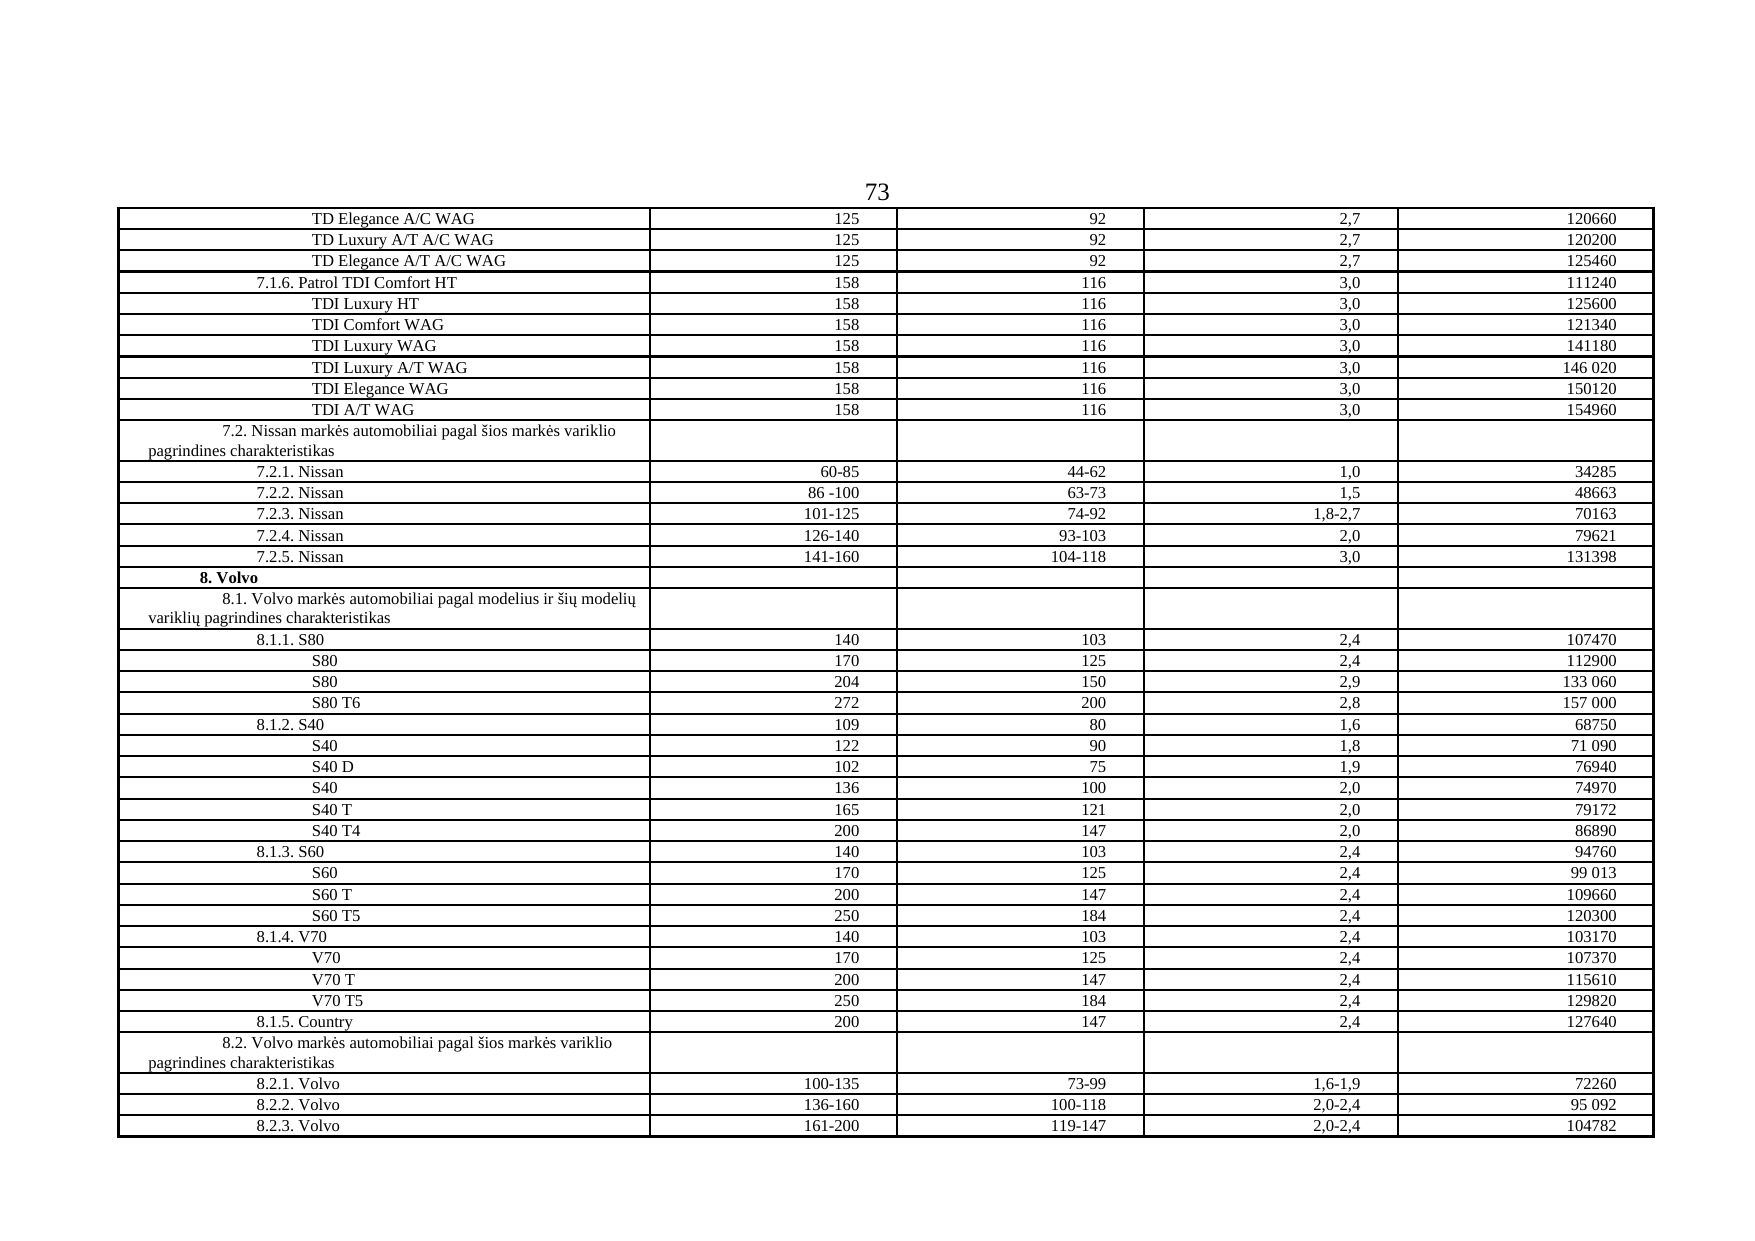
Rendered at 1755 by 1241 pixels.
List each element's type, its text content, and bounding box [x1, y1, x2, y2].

table_cell 125 [898, 651, 1143, 670]
table_cell [898, 421, 1143, 459]
table_cell 3,0 [1145, 315, 1397, 334]
table_cell 92 [898, 251, 1143, 270]
table_cell 116 [898, 400, 1143, 419]
table_cell 2,4 [1145, 970, 1397, 989]
table_cell [1399, 1033, 1652, 1072]
table_cell TDI Comfort WAG [120, 315, 649, 334]
table_cell 3,0 [1145, 336, 1397, 355]
table_cell 72260 [1399, 1074, 1652, 1093]
table_cell 158 [651, 294, 896, 313]
table_cell 158 [651, 273, 896, 292]
table_cell 79621 [1399, 525, 1652, 544]
table_cell V70 T5 [120, 991, 649, 1010]
table_cell 146 020 [1399, 358, 1652, 377]
table_cell 109660 [1399, 885, 1652, 904]
table_cell [898, 1033, 1143, 1072]
table_cell 136 [651, 778, 896, 797]
table_cell 44-62 [898, 462, 1143, 481]
table_cell 127640 [1399, 1012, 1652, 1031]
table_cell 100 [898, 778, 1143, 797]
table_cell [1399, 589, 1652, 627]
table_cell [898, 589, 1143, 627]
table_cell 104782 [1399, 1116, 1652, 1135]
table_cell 125 [898, 863, 1143, 882]
table_cell 200 [651, 1012, 896, 1031]
table_cell 147 [898, 970, 1143, 989]
table_cell 7.2.3. Nissan [120, 504, 649, 523]
table_cell S40 [120, 736, 649, 755]
table_cell TDI Elegance WAG [120, 379, 649, 398]
table_cell 116 [898, 294, 1143, 313]
table_cell 103 [898, 842, 1143, 861]
table_cell 2,0 [1145, 821, 1397, 840]
table_cell 2,4 [1145, 948, 1397, 967]
table_cell 120300 [1399, 906, 1652, 925]
table_cell 99 013 [1399, 863, 1652, 882]
table_cell 116 [898, 273, 1143, 292]
table_cell S60 T [120, 885, 649, 904]
table_cell [1145, 1033, 1397, 1072]
table_cell 3,0 [1145, 273, 1397, 292]
table_cell 158 [651, 379, 896, 398]
table_cell S60 [120, 863, 649, 882]
table_cell 184 [898, 991, 1143, 1010]
table_cell TD Luxury A/T A/C WAG [120, 230, 649, 249]
table_cell 161-200 [651, 1116, 896, 1135]
table_cell 8.1.3. S60 [120, 842, 649, 861]
table_cell 158 [651, 358, 896, 377]
table_cell S80 T6 [120, 693, 649, 712]
table_cell [1145, 568, 1397, 587]
table_cell 122 [651, 736, 896, 755]
table_cell 150120 [1399, 379, 1652, 398]
table_cell 2,4 [1145, 927, 1397, 946]
table_cell 115610 [1399, 970, 1652, 989]
table_cell 93-103 [898, 525, 1143, 544]
table_cell 1,8-2,7 [1145, 504, 1397, 523]
table_cell [898, 568, 1143, 587]
table_cell 1,5 [1145, 483, 1397, 502]
table_cell 8.2.3. Volvo [120, 1116, 649, 1135]
table_cell 2,4 [1145, 885, 1397, 904]
table_cell 3,0 [1145, 358, 1397, 377]
table_cell 8.1.2. S40 [120, 715, 649, 734]
table_cell 2,4 [1145, 630, 1397, 649]
table_cell 2,0 [1145, 800, 1397, 819]
table_cell 2,0-2,4 [1145, 1095, 1397, 1114]
table_cell S80 [120, 672, 649, 691]
table_cell TDI Luxury WAG [120, 336, 649, 355]
table_cell 165 [651, 800, 896, 819]
table_cell 76940 [1399, 757, 1652, 776]
table_cell [651, 421, 896, 459]
table_cell 120200 [1399, 230, 1652, 249]
table_cell 116 [898, 358, 1143, 377]
table_cell 103 [898, 927, 1143, 946]
table_cell 100-118 [898, 1095, 1143, 1114]
table_cell 70163 [1399, 504, 1652, 523]
table_cell 68750 [1399, 715, 1652, 734]
table_cell 157 000 [1399, 693, 1652, 712]
table_cell 8.2.2. Volvo [120, 1095, 649, 1114]
table_cell 94760 [1399, 842, 1652, 861]
table_cell 184 [898, 906, 1143, 925]
table_cell 170 [651, 651, 896, 670]
table_cell 8. Volvo [120, 568, 649, 587]
table_cell 101-125 [651, 504, 896, 523]
table_cell 204 [651, 672, 896, 691]
table_cell 1,0 [1145, 462, 1397, 481]
table_cell TDI Luxury A/T WAG [120, 358, 649, 377]
table_cell TDI Luxury HT [120, 294, 649, 313]
table_cell 147 [898, 821, 1143, 840]
table_cell 272 [651, 693, 896, 712]
table_cell 154960 [1399, 400, 1652, 419]
table_cell 141180 [1399, 336, 1652, 355]
table_cell 125600 [1399, 294, 1652, 313]
table_cell 158 [651, 315, 896, 334]
table_cell 74970 [1399, 778, 1652, 797]
table_cell 1,8 [1145, 736, 1397, 755]
table_cell TD Elegance A/T A/C WAG [120, 251, 649, 270]
table_cell 116 [898, 336, 1143, 355]
table_cell [651, 589, 896, 627]
table_cell 2,0 [1145, 525, 1397, 544]
table_cell 8.1. Volvo markės automobiliai pagal modelius ir šių modelių variklių pagrindines charakteristikas [120, 589, 649, 627]
table_cell 141-160 [651, 547, 896, 566]
table_cell 100-135 [651, 1074, 896, 1093]
table_cell 75 [898, 757, 1143, 776]
table_cell 250 [651, 991, 896, 1010]
table_cell TD Elegance A/C WAG [120, 209, 649, 228]
table_cell V70 T [120, 970, 649, 989]
table_cell 80 [898, 715, 1143, 734]
table_cell 140 [651, 630, 896, 649]
table_cell 250 [651, 906, 896, 925]
table_cell 125460 [1399, 251, 1652, 270]
table_cell 133 060 [1399, 672, 1652, 691]
table_cell 2,0-2,4 [1145, 1116, 1397, 1135]
table_cell 71 090 [1399, 736, 1652, 755]
table_cell 8.2. Volvo markės automobiliai pagal šios markės variklio pagrindines charakteristikas [120, 1033, 649, 1072]
table_cell [1145, 421, 1397, 459]
table_cell 3,0 [1145, 400, 1397, 419]
table_cell [651, 1033, 896, 1072]
table_cell V70 [120, 948, 649, 967]
table_cell 8.2.1. Volvo [120, 1074, 649, 1093]
table_cell 129820 [1399, 991, 1652, 1010]
table_cell 125 [651, 251, 896, 270]
table_cell 121 [898, 800, 1143, 819]
table_cell [1145, 589, 1397, 627]
table_cell 2,4 [1145, 906, 1397, 925]
table_cell 116 [898, 315, 1143, 334]
table_cell 74-92 [898, 504, 1143, 523]
table_cell 158 [651, 336, 896, 355]
table_cell 200 [651, 970, 896, 989]
table_cell 79172 [1399, 800, 1652, 819]
table_cell 2,9 [1145, 672, 1397, 691]
table_cell 2,7 [1145, 230, 1397, 249]
table_cell 2,7 [1145, 251, 1397, 270]
table_cell 8.1.4. V70 [120, 927, 649, 946]
table_cell 86890 [1399, 821, 1652, 840]
table_cell 116 [898, 379, 1143, 398]
table_cell 136-160 [651, 1095, 896, 1114]
table_cell 140 [651, 842, 896, 861]
table_cell 2,8 [1145, 693, 1397, 712]
table_cell TDI A/T WAG [120, 400, 649, 419]
table_cell 102 [651, 757, 896, 776]
table_cell 2,4 [1145, 991, 1397, 1010]
table_cell 63-73 [898, 483, 1143, 502]
table_cell 7.2. Nissan markės automobiliai pagal šios markės variklio pagrindines charakteristikas [120, 421, 649, 459]
table_cell 3,0 [1145, 547, 1397, 566]
table_cell S40 T4 [120, 821, 649, 840]
table_cell 140 [651, 927, 896, 946]
table_cell 90 [898, 736, 1143, 755]
table_cell 121340 [1399, 315, 1652, 334]
table_cell 34285 [1399, 462, 1652, 481]
table_cell 7.1.6. Patrol TDI Comfort HT [120, 273, 649, 292]
table_cell 1,9 [1145, 757, 1397, 776]
table_cell 92 [898, 230, 1143, 249]
table_cell 73-99 [898, 1074, 1143, 1093]
table_cell 200 [651, 885, 896, 904]
table_cell 125 [898, 948, 1143, 967]
table_cell 107470 [1399, 630, 1652, 649]
table_cell 147 [898, 1012, 1143, 1031]
table_cell 7.2.1. Nissan [120, 462, 649, 481]
table_cell [651, 568, 896, 587]
table_cell S80 [120, 651, 649, 670]
table_cell 7.2.5. Nissan [120, 547, 649, 566]
table_cell 170 [651, 948, 896, 967]
table_cell 3,0 [1145, 379, 1397, 398]
table_cell 2,4 [1145, 1012, 1397, 1031]
table_cell 200 [651, 821, 896, 840]
table_cell 119-147 [898, 1116, 1143, 1135]
table_cell 126-140 [651, 525, 896, 544]
table_cell 2,4 [1145, 842, 1397, 861]
table_cell 92 [898, 209, 1143, 228]
table_cell 103 [898, 630, 1143, 649]
table_cell 8.1.1. S80 [120, 630, 649, 649]
table_cell 2,4 [1145, 651, 1397, 670]
table_cell S40 [120, 778, 649, 797]
table_cell 2,0 [1145, 778, 1397, 797]
table_cell 7.2.2. Nissan [120, 483, 649, 502]
table_cell 107370 [1399, 948, 1652, 967]
table_cell 48663 [1399, 483, 1652, 502]
table_cell [1399, 568, 1652, 587]
table_cell 103170 [1399, 927, 1652, 946]
table_cell 112900 [1399, 651, 1652, 670]
table_cell 104-118 [898, 547, 1143, 566]
table_cell 111240 [1399, 273, 1652, 292]
table_cell 147 [898, 885, 1143, 904]
table_cell 131398 [1399, 547, 1652, 566]
table_cell 150 [898, 672, 1143, 691]
table_cell 120660 [1399, 209, 1652, 228]
table_cell 158 [651, 400, 896, 419]
table_cell 200 [898, 693, 1143, 712]
table_cell 125 [651, 230, 896, 249]
table_cell 2,7 [1145, 209, 1397, 228]
table_cell S40 D [120, 757, 649, 776]
table_cell S60 T5 [120, 906, 649, 925]
table_cell 170 [651, 863, 896, 882]
table_cell [1399, 421, 1652, 459]
table_cell 125 [651, 209, 896, 228]
table_cell 1,6 [1145, 715, 1397, 734]
table_cell 86 -100 [651, 483, 896, 502]
table_cell 60-85 [651, 462, 896, 481]
table_cell 8.1.5. Country [120, 1012, 649, 1031]
table_cell 7.2.4. Nissan [120, 525, 649, 544]
table_cell 1,6-1,9 [1145, 1074, 1397, 1093]
table_cell 109 [651, 715, 896, 734]
table_cell 3,0 [1145, 294, 1397, 313]
table_cell S40 T [120, 800, 649, 819]
table_cell 95 092 [1399, 1095, 1652, 1114]
table_cell 2,4 [1145, 863, 1397, 882]
